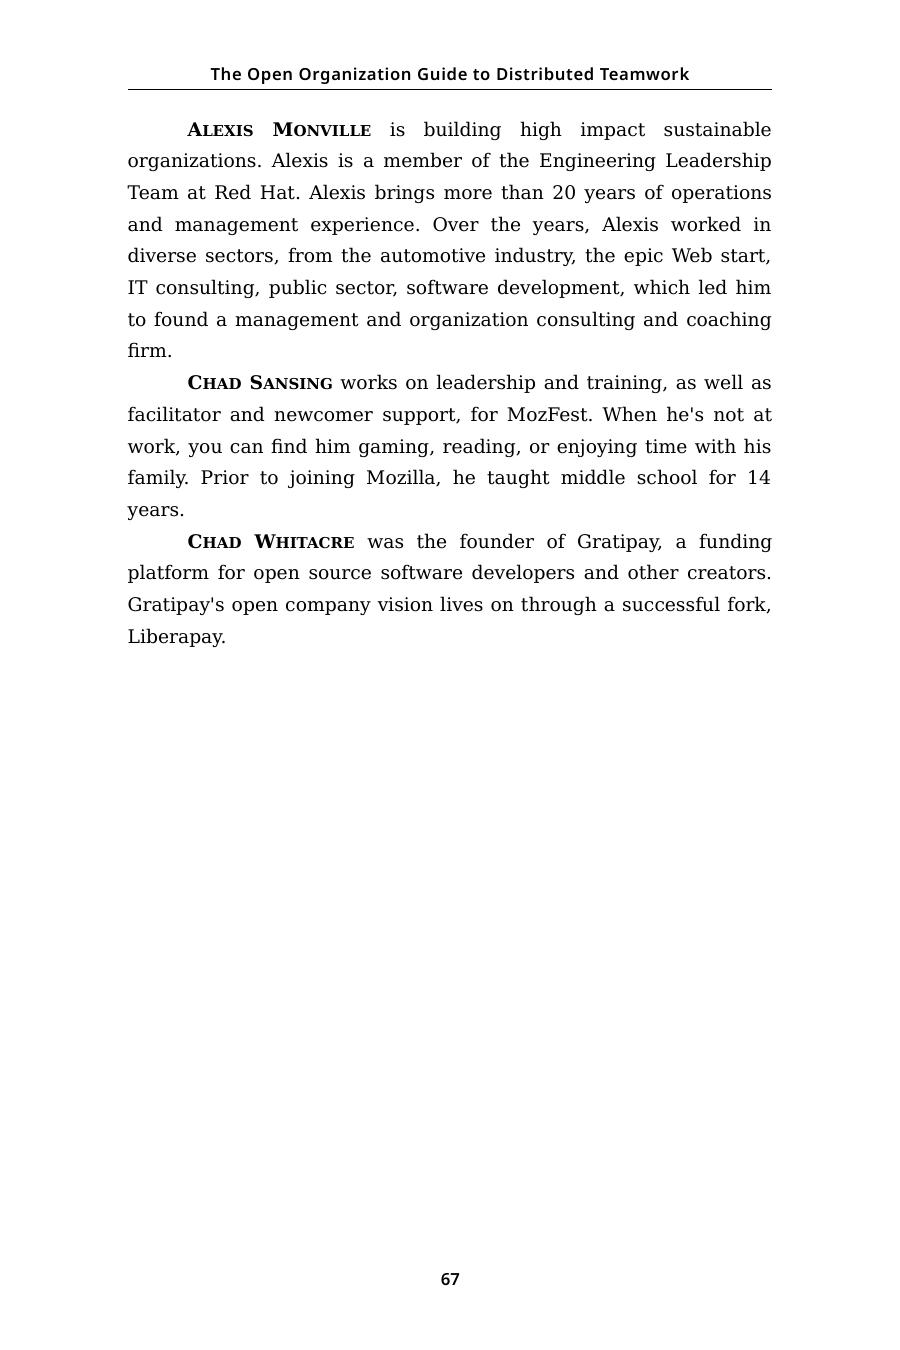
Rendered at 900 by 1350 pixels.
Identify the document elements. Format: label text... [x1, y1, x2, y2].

text Chad Sansing works on leadership and training, as well as facilitator and newcomer support, for MozFest. When he's not at work, you can find him gaming, reading, or enjoying time with his family. Prior to joining Mozilla, he taught middle school for 14 years. [127, 372, 772, 521]
text Chad Whitacre was the founder of Gratipay, a funding platform for open source software developers and other creators. Gratipay's open company vision lives on through a successful fork, Liberapay. [127, 531, 772, 648]
text Alexis Monville is building high impact sustainable organizations. Alexis is a member of the Engineering Leadership Team at Red Hat. Alexis brings more than 20 years of operations and management experience. Over the years, Alexis worked in diverse sectors, from the automotive industry, the epic Web start, IT consulting, public sector, software development, which led him to found a management and organization consulting and coaching firm. [127, 118, 772, 362]
